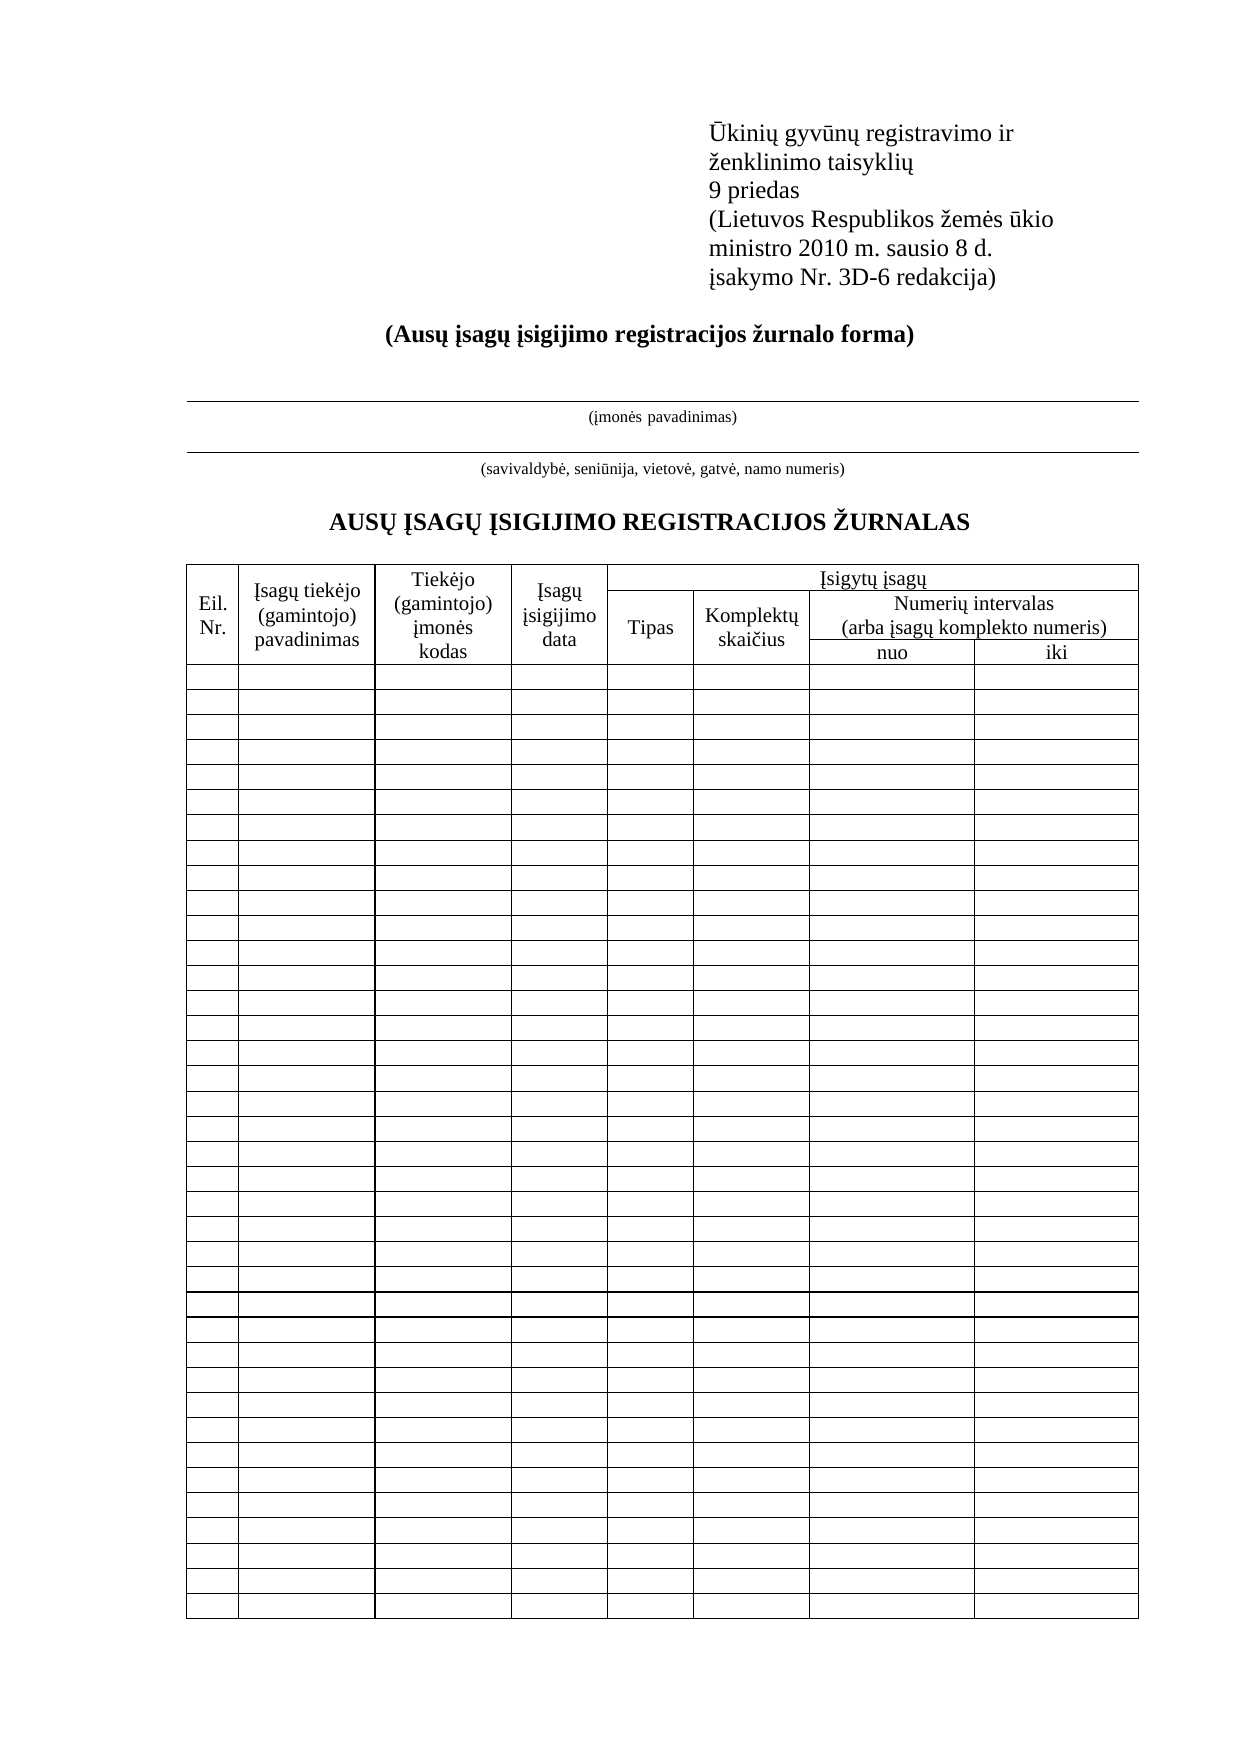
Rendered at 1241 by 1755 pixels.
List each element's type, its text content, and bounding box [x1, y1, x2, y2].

table_cell [376, 1518, 511, 1542]
table_cell [694, 765, 809, 789]
table_cell [239, 1493, 374, 1517]
table_cell [239, 1468, 374, 1492]
table_cell [239, 891, 374, 915]
table_cell [239, 1594, 374, 1618]
table_cell [694, 966, 809, 990]
table_header Įsigytų įsagų [608, 565, 1138, 589]
table_cell [376, 1569, 511, 1593]
table_cell [608, 1066, 693, 1091]
table_cell [512, 1142, 607, 1166]
table_cell [810, 1117, 974, 1141]
table_cell [608, 815, 693, 839]
table_cell [810, 790, 974, 814]
table_cell [187, 991, 238, 1015]
table_cell [694, 815, 809, 839]
table_cell [975, 991, 1138, 1015]
table_cell [376, 1016, 511, 1040]
table_cell Numerių intervalas (arba įsagų komplekto numeris) [810, 591, 1138, 639]
table_cell [376, 1092, 511, 1116]
table_cell [512, 1242, 607, 1266]
table_cell [239, 1544, 374, 1567]
table_cell [975, 966, 1138, 990]
table_cell [975, 1393, 1138, 1417]
table_cell [810, 1293, 974, 1316]
table_cell [608, 1092, 693, 1116]
table_cell [694, 790, 809, 814]
table_cell [608, 916, 693, 940]
table_cell [187, 1569, 238, 1593]
table_cell [239, 1518, 374, 1542]
table_cell [239, 1267, 374, 1291]
table_cell [239, 1016, 374, 1040]
table_cell [512, 665, 607, 689]
table_cell [512, 1518, 607, 1542]
table_cell [239, 1217, 374, 1241]
table_cell [239, 740, 374, 764]
table_header Tiekėjo (gamintojo) įmonės kodas [376, 565, 511, 664]
table_cell [187, 1518, 238, 1542]
table_cell [512, 1443, 607, 1467]
table_cell [608, 1217, 693, 1241]
table_cell [512, 966, 607, 990]
table_cell [239, 1041, 374, 1065]
table_cell [694, 1443, 809, 1467]
table_cell [608, 765, 693, 789]
table_cell [975, 1468, 1138, 1492]
table_cell [512, 1318, 607, 1342]
table_cell [810, 1267, 974, 1291]
table_cell [694, 991, 809, 1015]
table_cell [376, 1594, 511, 1618]
table_cell [376, 1066, 511, 1091]
table_cell [694, 1217, 809, 1241]
table_cell [239, 941, 374, 965]
table_cell [187, 1242, 238, 1266]
table_cell [512, 1418, 607, 1442]
table_cell [512, 866, 607, 890]
table_cell [239, 916, 374, 940]
table_cell [810, 1544, 974, 1567]
table_cell [694, 1318, 809, 1342]
table_cell [376, 966, 511, 990]
table_cell [608, 1418, 693, 1442]
table_cell [975, 1242, 1138, 1266]
table_cell [187, 1267, 238, 1291]
table_cell [376, 815, 511, 839]
table_cell [975, 1267, 1138, 1291]
table_cell [694, 1418, 809, 1442]
table_cell [810, 991, 974, 1015]
table_cell [810, 916, 974, 940]
table_cell [512, 891, 607, 915]
table_cell [694, 1267, 809, 1291]
table_cell [239, 866, 374, 890]
table_cell [608, 1167, 693, 1191]
table_cell [608, 1041, 693, 1065]
table_cell [975, 941, 1138, 965]
table_cell [975, 690, 1138, 714]
table_cell [376, 866, 511, 890]
table_cell [810, 1142, 974, 1166]
table_cell [187, 1117, 238, 1141]
table_cell [512, 1343, 607, 1367]
table_cell [187, 1318, 238, 1342]
table_cell [694, 1117, 809, 1141]
table_cell [512, 740, 607, 764]
table_cell [810, 1016, 974, 1040]
table_cell [608, 991, 693, 1015]
table_cell [975, 715, 1138, 739]
table_cell [512, 1041, 607, 1065]
table_cell [608, 1016, 693, 1040]
table_cell [239, 665, 374, 689]
table_cell [376, 715, 511, 739]
table_cell [975, 1092, 1138, 1116]
table_cell [810, 1217, 974, 1241]
table_cell [694, 1343, 809, 1367]
table_cell [239, 1418, 374, 1442]
table_cell [694, 1041, 809, 1065]
table_cell [376, 1393, 511, 1417]
table_cell [975, 1217, 1138, 1241]
table_cell [608, 1192, 693, 1216]
table_cell [376, 1041, 511, 1065]
table_cell [512, 1544, 607, 1567]
table_cell [512, 815, 607, 839]
table_cell [810, 1167, 974, 1191]
table_cell [694, 941, 809, 965]
table_cell [694, 866, 809, 890]
text ministro 2010 m. sausio 8 d. [177, 233, 1122, 262]
table_cell [376, 1443, 511, 1467]
table_cell [187, 1142, 238, 1166]
table_cell [694, 1142, 809, 1166]
table_cell [975, 1142, 1138, 1166]
table_cell [608, 1368, 693, 1392]
table_cell [512, 1594, 607, 1618]
table_cell [187, 740, 238, 764]
table_cell [239, 715, 374, 739]
table_cell [376, 1117, 511, 1141]
table_header Įsagų įsigijimo data [512, 565, 607, 664]
table_cell [187, 916, 238, 940]
table_header [187, 377, 1138, 401]
table_cell [694, 740, 809, 764]
table_cell [694, 1016, 809, 1040]
table_cell [694, 1493, 809, 1517]
table_cell [376, 790, 511, 814]
table_cell [810, 1318, 974, 1342]
table_cell [239, 1393, 374, 1417]
table_cell [608, 1267, 693, 1291]
table_cell [810, 715, 974, 739]
table_cell [694, 690, 809, 714]
table_cell [810, 941, 974, 965]
table_cell [376, 1167, 511, 1191]
table_cell [608, 1343, 693, 1367]
table_cell [810, 1242, 974, 1266]
table_cell [810, 1041, 974, 1065]
text AUSŲ ĮSAGŲ ĮSIGIJIMO REGISTRACIJOS ŽURNALAS [177, 507, 1122, 536]
table_cell [187, 1192, 238, 1216]
table_cell [975, 765, 1138, 789]
table_cell [975, 891, 1138, 915]
table_cell [512, 690, 607, 714]
table_cell [187, 1066, 238, 1091]
table_cell Komplektų skaičius [694, 591, 809, 664]
table_cell [975, 1016, 1138, 1040]
table_cell [187, 966, 238, 990]
table_cell [694, 1518, 809, 1542]
table_cell [187, 1443, 238, 1467]
table_cell [187, 1343, 238, 1367]
table_cell [376, 1267, 511, 1291]
table_cell [975, 1343, 1138, 1367]
table_cell [187, 1167, 238, 1191]
table_cell [187, 428, 1138, 452]
table_cell [694, 1368, 809, 1392]
table_cell [376, 1217, 511, 1241]
table_cell [239, 1117, 374, 1141]
table_cell [376, 1468, 511, 1492]
table_cell [512, 1293, 607, 1316]
text 9 priedas [177, 176, 1122, 204]
table_cell [187, 1594, 238, 1618]
table_cell [975, 1117, 1138, 1141]
table_cell [376, 991, 511, 1015]
table_cell [975, 1192, 1138, 1216]
table_cell [975, 790, 1138, 814]
table_cell [975, 1066, 1138, 1091]
table_cell [376, 1368, 511, 1392]
table_cell [975, 1368, 1138, 1392]
table_cell [810, 1418, 974, 1442]
table_cell [376, 1343, 511, 1367]
table_cell [239, 1293, 374, 1316]
table_cell [376, 841, 511, 864]
table_cell [239, 1318, 374, 1342]
table_cell [810, 966, 974, 990]
table_cell [694, 1468, 809, 1492]
table_cell [187, 891, 238, 915]
table_cell [239, 790, 374, 814]
table_cell [608, 1142, 693, 1166]
table_cell [810, 1343, 974, 1367]
table_cell [512, 1368, 607, 1392]
table_cell [512, 1192, 607, 1216]
table_cell [512, 1117, 607, 1141]
table_cell [239, 690, 374, 714]
table_cell [975, 1293, 1138, 1316]
table_cell [810, 1594, 974, 1618]
table_cell [187, 866, 238, 890]
table_cell [239, 1443, 374, 1467]
table_cell [239, 1167, 374, 1191]
table_cell [608, 715, 693, 739]
table_cell [239, 1343, 374, 1367]
table_cell [512, 916, 607, 940]
table_cell [608, 1117, 693, 1141]
table_cell [512, 1092, 607, 1116]
table_cell [810, 1518, 974, 1542]
table_cell [975, 815, 1138, 839]
table_cell [239, 1066, 374, 1091]
table_cell [694, 1544, 809, 1567]
table_cell [187, 790, 238, 814]
table_cell [608, 1544, 693, 1567]
table_cell [512, 841, 607, 864]
table_cell [239, 966, 374, 990]
table_cell [810, 1192, 974, 1216]
table_cell [975, 740, 1138, 764]
table_cell [376, 1318, 511, 1342]
table_cell [694, 891, 809, 915]
table_cell [187, 715, 238, 739]
table_cell [512, 1493, 607, 1517]
table_cell [608, 1594, 693, 1618]
table_cell [512, 1016, 607, 1040]
table_cell [376, 1192, 511, 1216]
table_cell [608, 891, 693, 915]
table_cell (įmonės pavadinimas) [187, 402, 1138, 427]
table_cell [608, 1318, 693, 1342]
table_cell [975, 1418, 1138, 1442]
table_cell [376, 1418, 511, 1442]
table_cell [512, 941, 607, 965]
table_cell [810, 765, 974, 789]
table_cell [810, 841, 974, 864]
table_cell [810, 1092, 974, 1116]
table_cell [512, 790, 607, 814]
table_cell [512, 765, 607, 789]
table_cell [512, 1066, 607, 1091]
table_cell [810, 866, 974, 890]
table_cell [187, 1544, 238, 1567]
table_cell [376, 891, 511, 915]
table_cell [608, 1393, 693, 1417]
table_cell [694, 916, 809, 940]
table_cell [239, 1368, 374, 1392]
table_cell [608, 1293, 693, 1316]
table_cell [376, 1142, 511, 1166]
table_cell [810, 1569, 974, 1593]
table_cell [975, 665, 1138, 689]
table_cell [694, 1192, 809, 1216]
table_cell [187, 690, 238, 714]
table_cell [376, 916, 511, 940]
table_cell [376, 740, 511, 764]
table_cell [810, 1468, 974, 1492]
table_cell [512, 991, 607, 1015]
table_cell [187, 941, 238, 965]
table_cell [187, 1092, 238, 1116]
table_cell [694, 1594, 809, 1618]
table_cell [608, 1518, 693, 1542]
table_cell [608, 740, 693, 764]
table_cell [187, 1293, 238, 1316]
table_cell [975, 1041, 1138, 1065]
table_cell [975, 1569, 1138, 1593]
table_cell [608, 1468, 693, 1492]
text (Ausų įsagų įsigijimo registracijos žurnalo forma) [177, 319, 1122, 348]
table_cell [239, 1569, 374, 1593]
table_cell [512, 1468, 607, 1492]
table_cell [975, 1167, 1138, 1191]
table_cell (savivaldybė, seniūnija, vietovė, gatvė, namo numeris) [187, 453, 1138, 478]
table_cell Tipas [608, 591, 693, 664]
table_cell [975, 1443, 1138, 1467]
table_cell [975, 916, 1138, 940]
table_cell [376, 765, 511, 789]
table_cell [608, 1443, 693, 1467]
table_cell [608, 866, 693, 890]
table_cell [187, 841, 238, 864]
table_cell [512, 715, 607, 739]
table_cell [694, 1066, 809, 1091]
table_cell nuo [810, 640, 974, 664]
table_cell [239, 1242, 374, 1266]
table_cell [376, 690, 511, 714]
table_cell [975, 866, 1138, 890]
table_cell [239, 765, 374, 789]
table_cell [376, 941, 511, 965]
table_cell [512, 1167, 607, 1191]
table_cell [810, 1393, 974, 1417]
table_cell [694, 1242, 809, 1266]
table_cell [810, 815, 974, 839]
table_cell [187, 1468, 238, 1492]
table_cell [187, 1393, 238, 1417]
table_header Įsagų tiekėjo (gamintojo) pavadinimas [239, 565, 374, 664]
table_cell [810, 740, 974, 764]
table_cell [187, 1368, 238, 1392]
table_cell [608, 941, 693, 965]
table_cell [512, 1393, 607, 1417]
table_cell [810, 665, 974, 689]
table_cell [608, 1242, 693, 1266]
table_cell [608, 1493, 693, 1517]
table_cell [376, 1493, 511, 1517]
table_cell [187, 665, 238, 689]
table_cell [694, 665, 809, 689]
table_cell [975, 841, 1138, 864]
table_cell [608, 790, 693, 814]
table_cell [694, 841, 809, 864]
table_cell [694, 715, 809, 739]
table_cell [810, 1368, 974, 1392]
table_cell [239, 991, 374, 1015]
table_cell [239, 815, 374, 839]
table_cell [376, 1293, 511, 1316]
text ženklinimo taisyklių [177, 147, 1122, 176]
table_cell [376, 1242, 511, 1266]
table_cell [694, 1293, 809, 1316]
table_cell [239, 1142, 374, 1166]
table_cell [694, 1092, 809, 1116]
table_cell [187, 1418, 238, 1442]
table_cell [608, 665, 693, 689]
table_cell [810, 1493, 974, 1517]
table_cell [975, 1518, 1138, 1542]
table_cell [376, 1544, 511, 1567]
table_header Eil. Nr. [187, 565, 238, 664]
table_cell [187, 1016, 238, 1040]
text įsakymo Nr. 3D-6 redakcija) [177, 262, 1122, 291]
text Ūkinių gyvūnų registravimo ir [709, 118, 1122, 147]
table_cell [608, 966, 693, 990]
text (Lietuvos Respublikos žemės ūkio [177, 204, 1122, 233]
table_cell [187, 1041, 238, 1065]
table_cell [810, 1443, 974, 1467]
table_cell iki [975, 640, 1138, 664]
table_cell [975, 1493, 1138, 1517]
table_cell [512, 1267, 607, 1291]
table_cell [975, 1544, 1138, 1567]
table_cell [187, 815, 238, 839]
table_cell [187, 765, 238, 789]
table_cell [512, 1569, 607, 1593]
table_cell [376, 665, 511, 689]
table_cell [187, 1217, 238, 1241]
table_cell [810, 690, 974, 714]
table_cell [694, 1393, 809, 1417]
table_cell [810, 891, 974, 915]
table_cell [239, 841, 374, 864]
table_cell [512, 1217, 607, 1241]
table_cell [608, 841, 693, 864]
table_cell [608, 690, 693, 714]
table_cell [187, 1493, 238, 1517]
table_cell [239, 1192, 374, 1216]
table_cell [694, 1569, 809, 1593]
table_cell [975, 1594, 1138, 1618]
table_cell [975, 1318, 1138, 1342]
table_cell [694, 1167, 809, 1191]
table_cell [608, 1569, 693, 1593]
table_cell [810, 1066, 974, 1091]
table_cell [239, 1092, 374, 1116]
